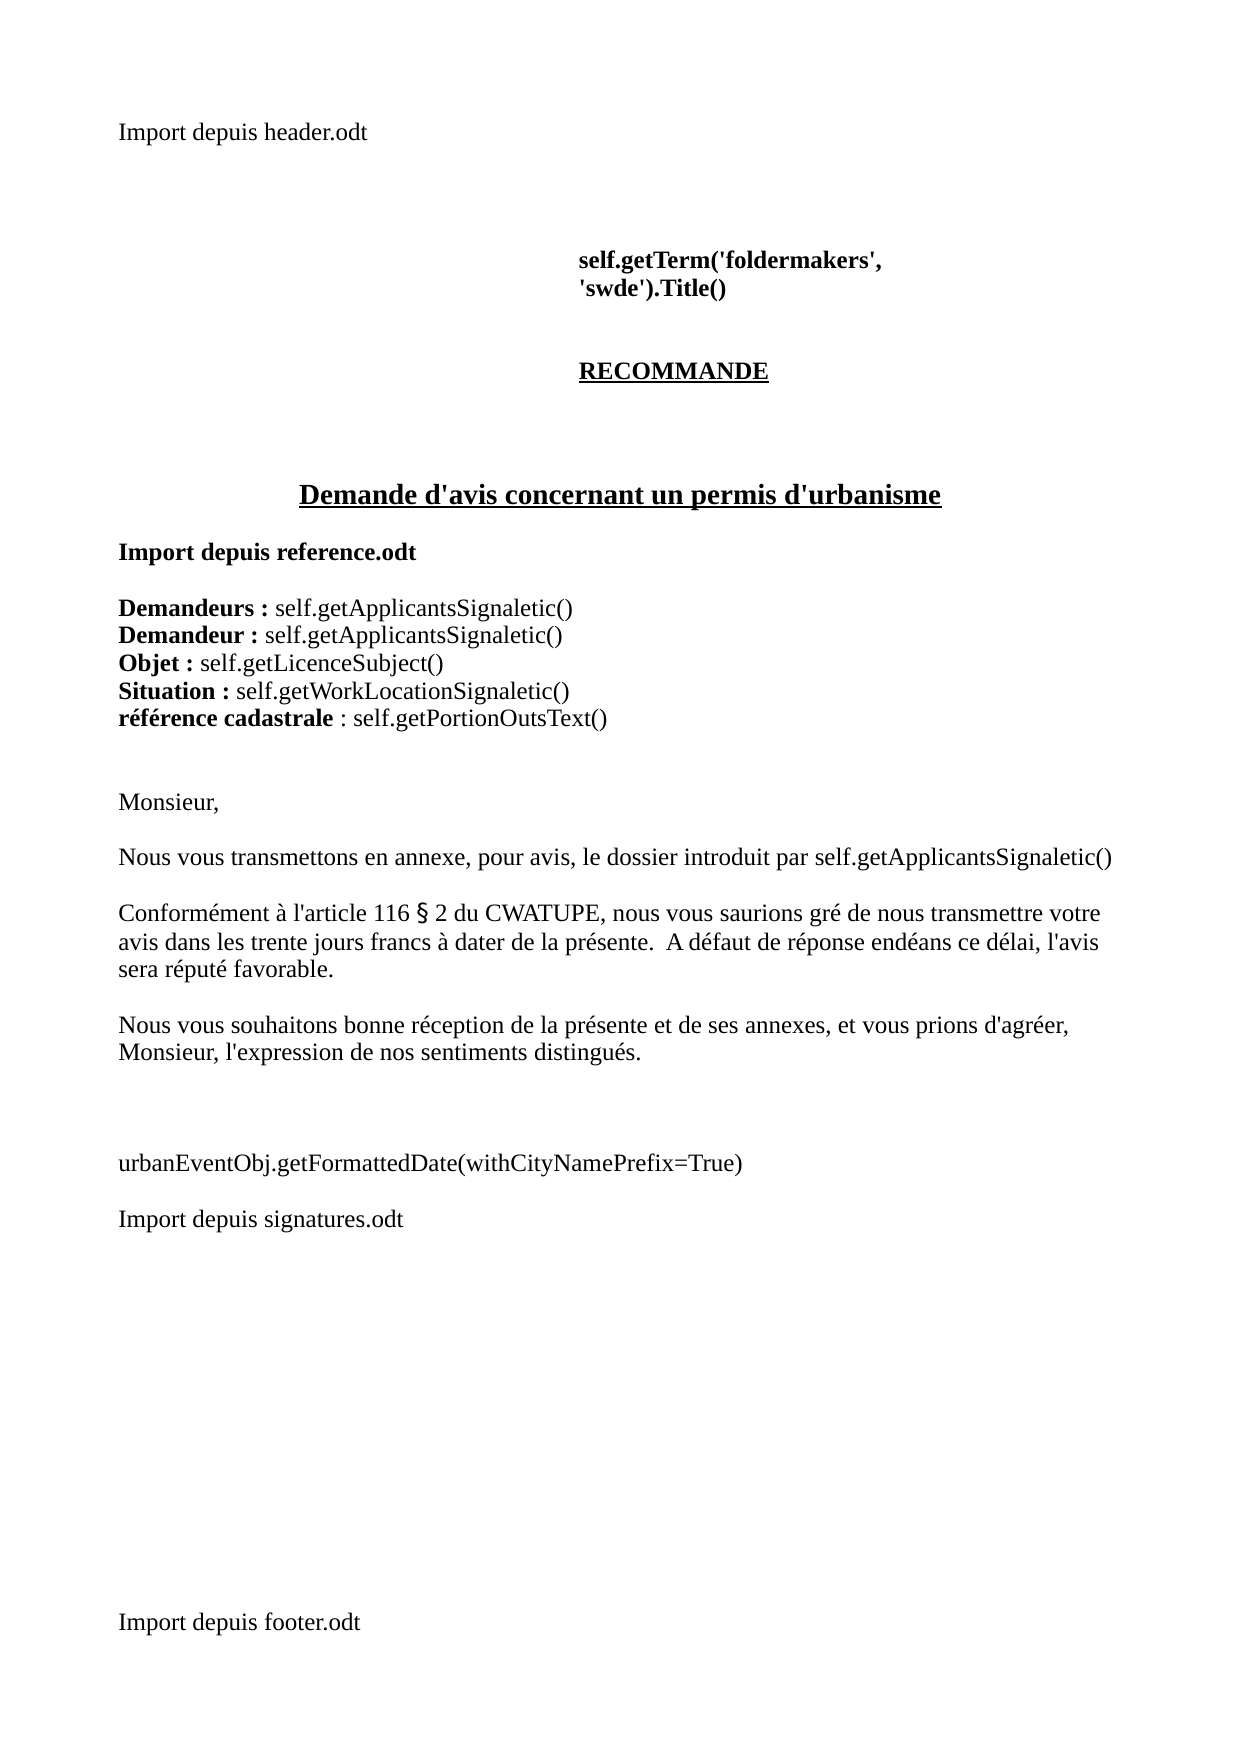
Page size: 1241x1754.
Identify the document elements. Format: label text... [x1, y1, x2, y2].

text Conformément à l'article 116 § 2 du CWATUPE, nous vous saurions gré de nous transmettre votre avis dans les trente jours francs à dater de la présente. A défaut de réponse endéans ce délai, l'avis sera réputé favorable. [118, 898, 1122, 983]
text Objet : self.getLicenceSubject() [118, 649, 1122, 677]
text self.getTerm('foldermakers', 'swde').Title() [579, 246, 1029, 302]
title Demande d'avis concernant un permis d'urbanisme [118, 478, 1122, 511]
text Import depuis signatures.odt [118, 1205, 1122, 1232]
text Demandeurs : self.getApplicantsSignaletic() [118, 594, 1122, 621]
text Import depuis reference.odt [118, 538, 1122, 566]
text Nous vous transmettons en annexe, pour avis, le dossier introduit par self.getApplicantsSignaletic() [118, 843, 1122, 871]
text Import depuis header.odt [118, 118, 539, 146]
text Nous vous souhaitons bonne réception de la présente et de ses annexes, et vous prions d'agréer, Monsieur, l'expression de nos sentiments distingués. [118, 1011, 1122, 1066]
text RECOMMANDE [579, 357, 1029, 385]
text urbanEventObj.getFormattedDate(withCityNamePrefix=True) [118, 1149, 1122, 1177]
text Monsieur, [118, 788, 1122, 815]
text Demandeur : self.getApplicantsSignaletic() [118, 621, 1122, 649]
text référence cadastrale : self.getPortionOutsText() [118, 704, 1122, 732]
text Situation : self.getWorkLocationSignaletic() [118, 677, 1122, 704]
